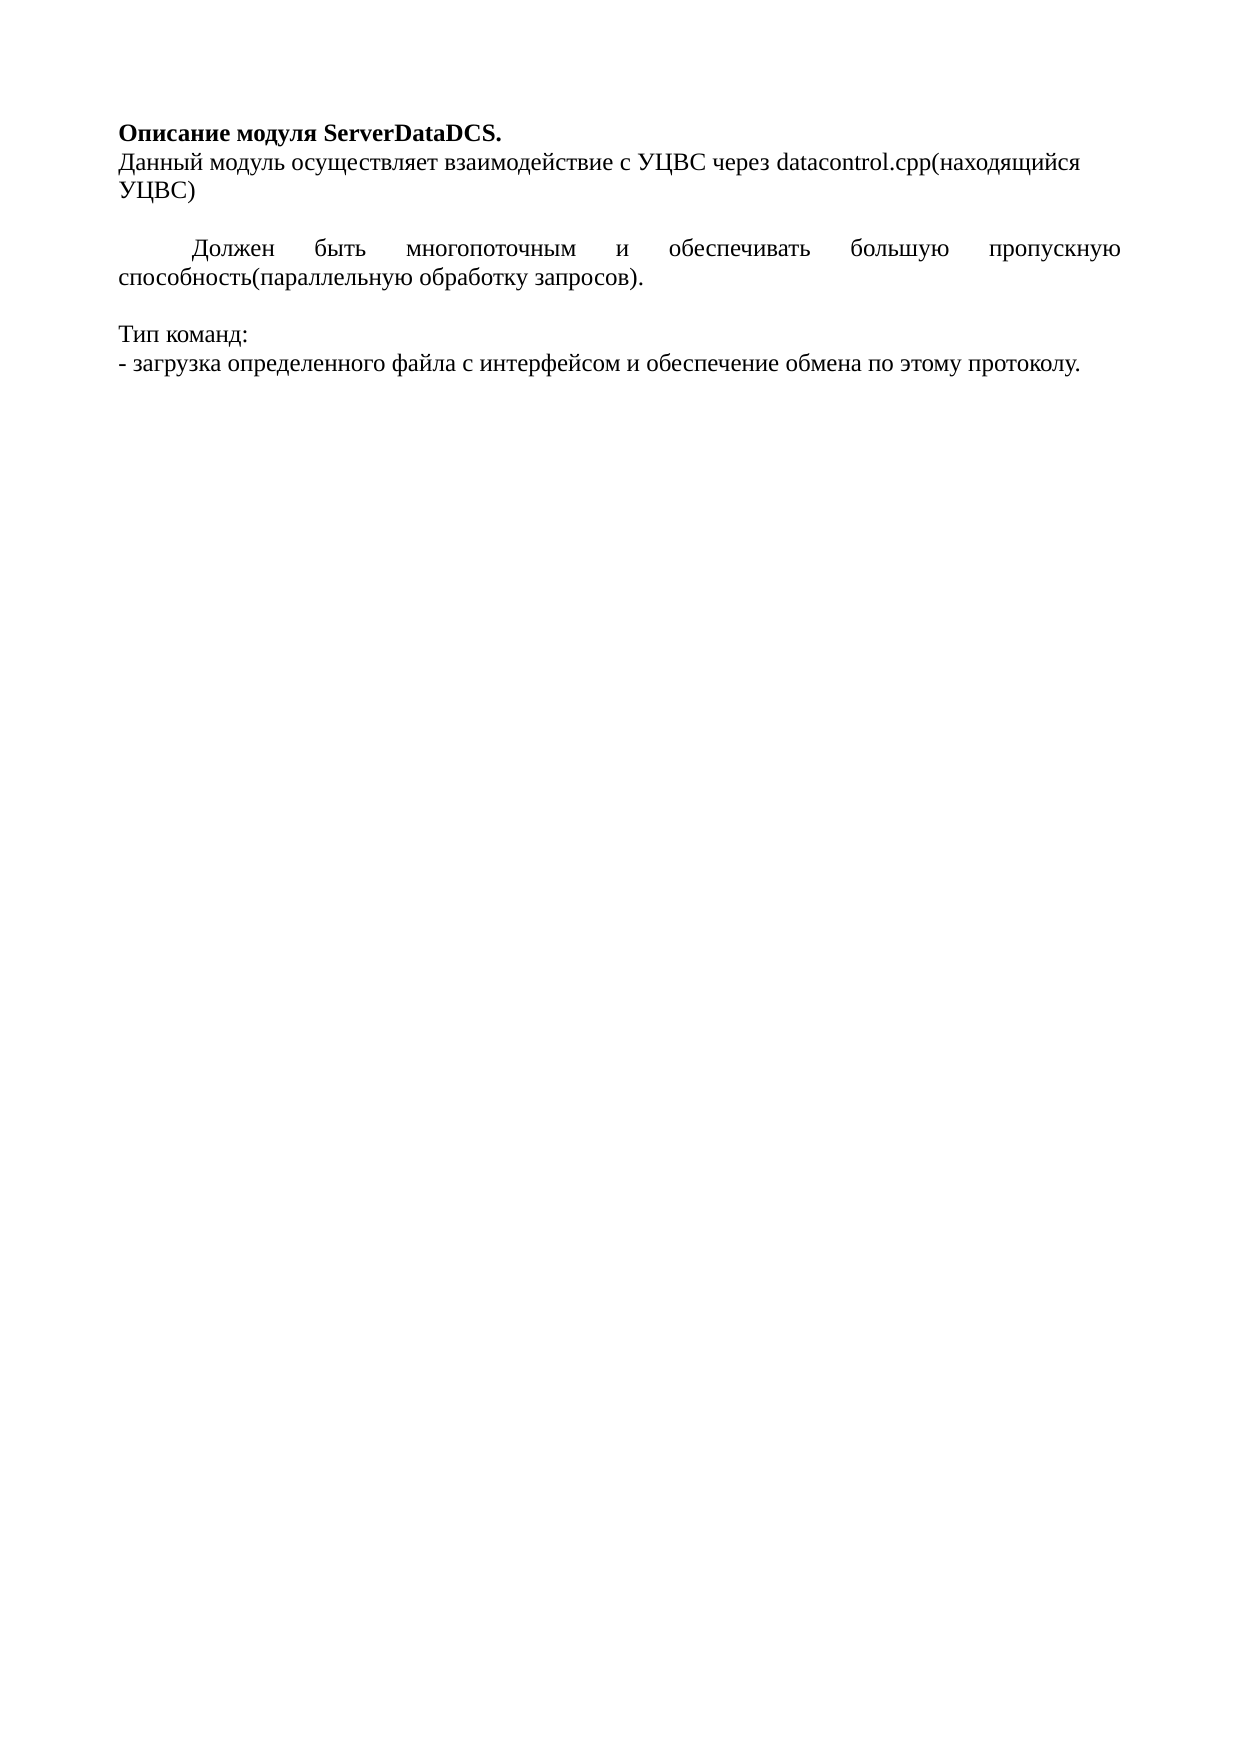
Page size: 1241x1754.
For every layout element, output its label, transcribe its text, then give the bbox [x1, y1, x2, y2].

text - загрузка определенного файла с интерфейсом и обеспечение обмена по этому протоколу. [118, 348, 1122, 377]
text Тип команд: [118, 319, 1122, 348]
text Описание модуля ServerDataDCS. [118, 118, 1122, 147]
text Данный модуль осуществляет взаимодействие с УЦВС через datacontrol.cpp(находящийся УЦВС) [118, 147, 1122, 204]
text Должен быть многопоточным и обеспечивать большую пропускную способность(параллельную обработку запросов). [118, 233, 1122, 291]
